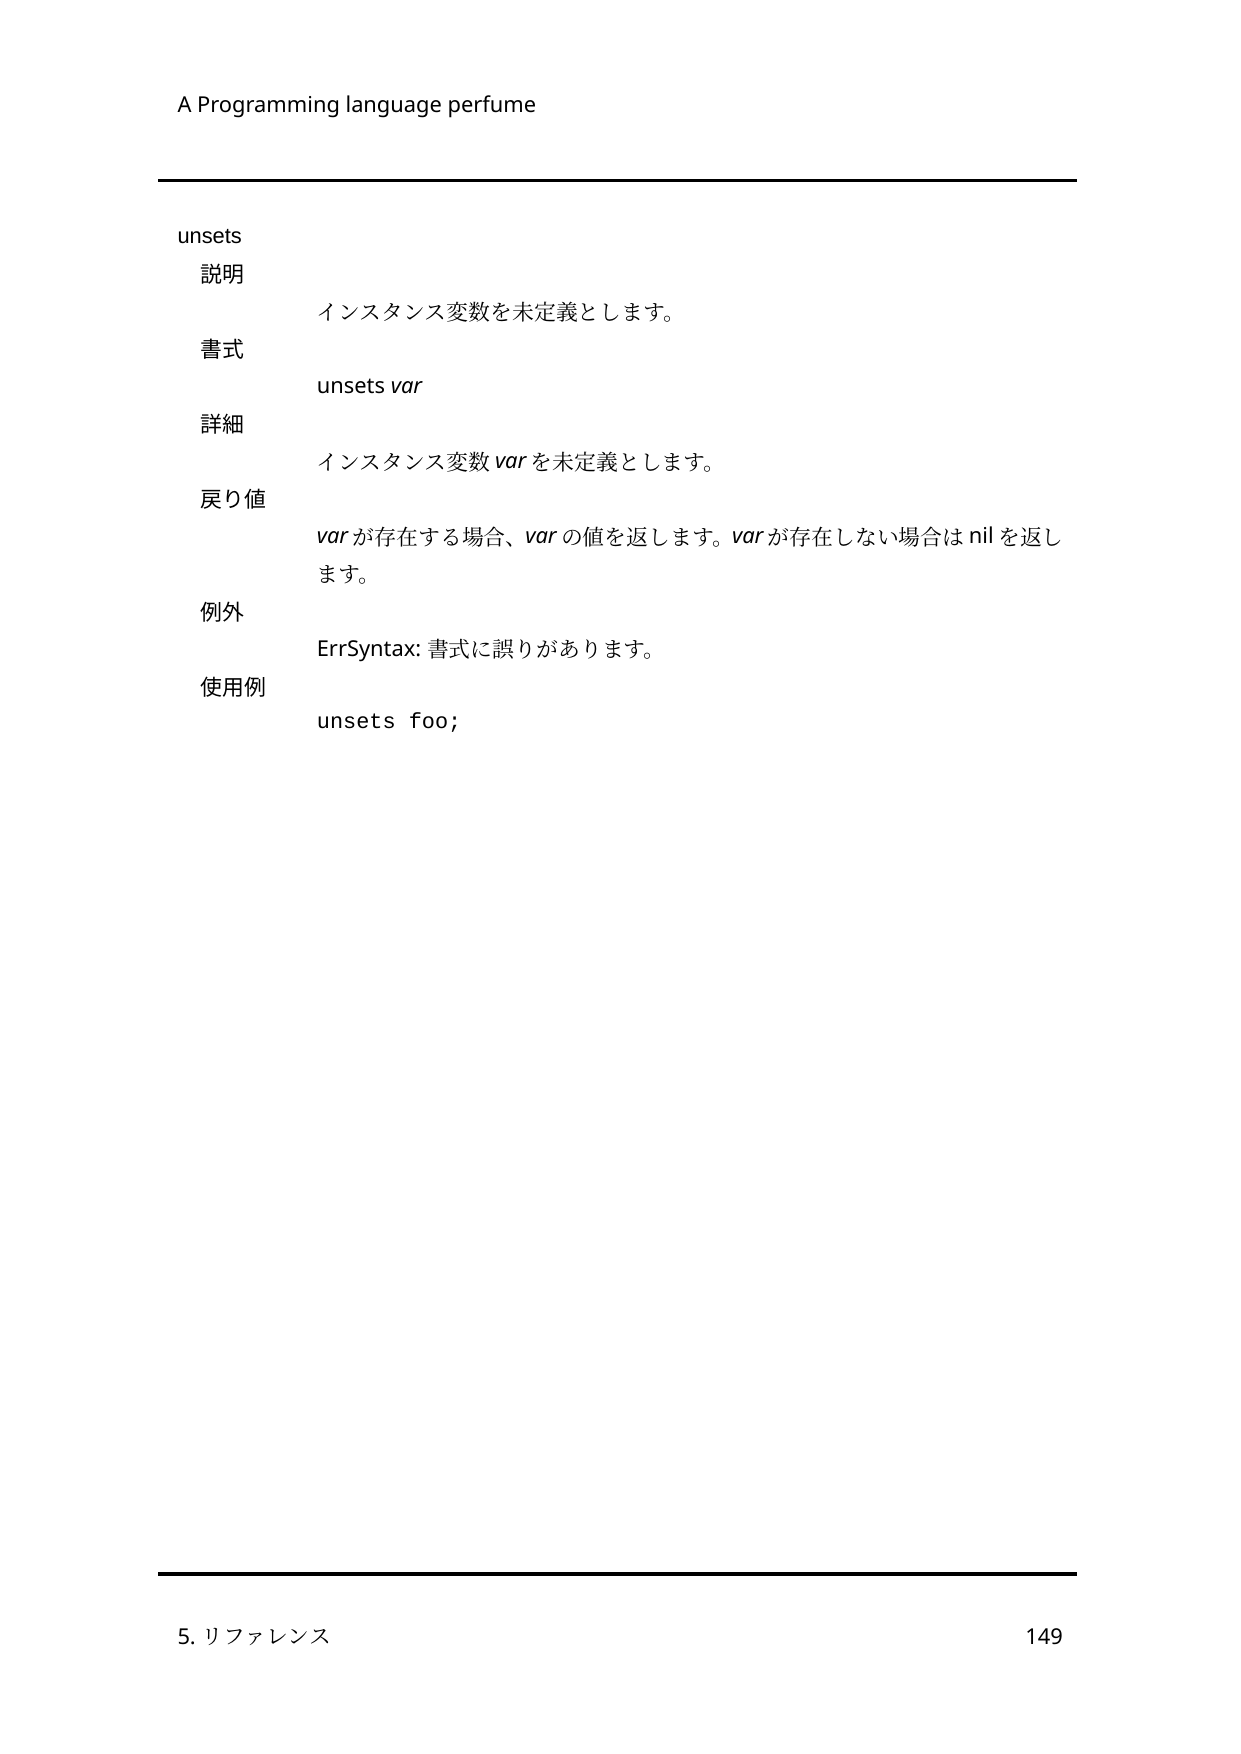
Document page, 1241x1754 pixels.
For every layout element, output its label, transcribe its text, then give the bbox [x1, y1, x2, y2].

table_header インスタンス変数を未定義とします。 [317, 254, 1063, 329]
subtitle unsets [177, 217, 1063, 254]
table_cell インスタンス変数varを未定義とします。 [317, 404, 1063, 479]
table_cell unsets foo; [317, 667, 1063, 742]
table_cell varが存在する場合、varの値を返します。varが存在しない場合はnilを返します。 [317, 479, 1063, 592]
table_cell 使用例 [200, 667, 317, 742]
table_cell ErrSyntax: 書式に誤りがあります。 [317, 592, 1063, 667]
table_cell 戻り値 [200, 479, 317, 592]
table_cell 例外 [200, 592, 317, 667]
table_cell unsets var [317, 329, 1063, 404]
table_header 説明 [200, 254, 317, 329]
table_cell 書式 [200, 329, 317, 404]
table_cell 詳細 [200, 404, 317, 479]
